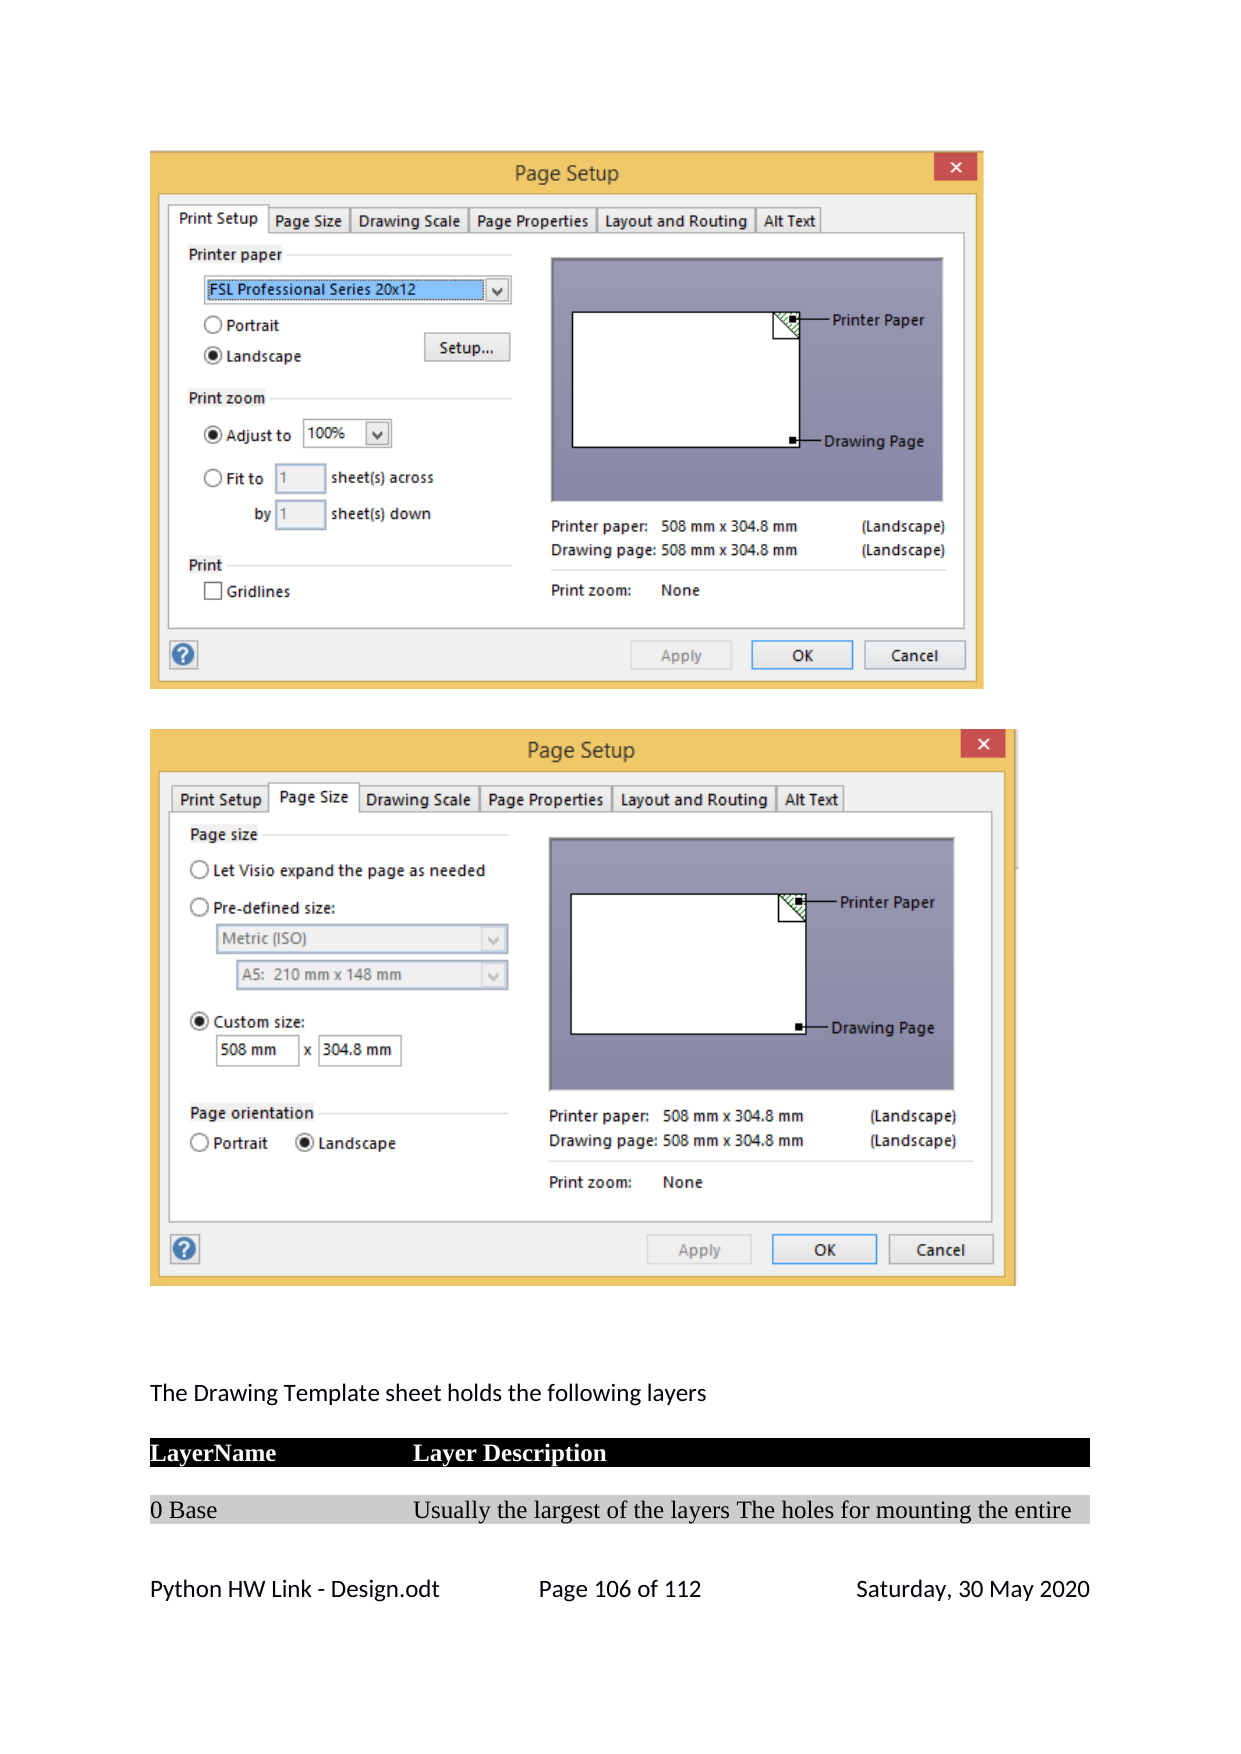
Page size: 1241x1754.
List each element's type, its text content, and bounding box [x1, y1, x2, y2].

table_cell 0 Base [150, 1495, 413, 1524]
text The Drawing Template sheet holds the following layers [150, 1377, 1090, 1407]
table_header Layer Description [413, 1438, 1090, 1467]
table_header LayerName [150, 1438, 413, 1467]
table_cell [150, 1467, 413, 1495]
table_cell [413, 1467, 1090, 1495]
picture [150, 150, 984, 689]
picture [150, 729, 1019, 1286]
table_cell Usually the largest of the layers The holes for mounting the entire [413, 1495, 1090, 1524]
